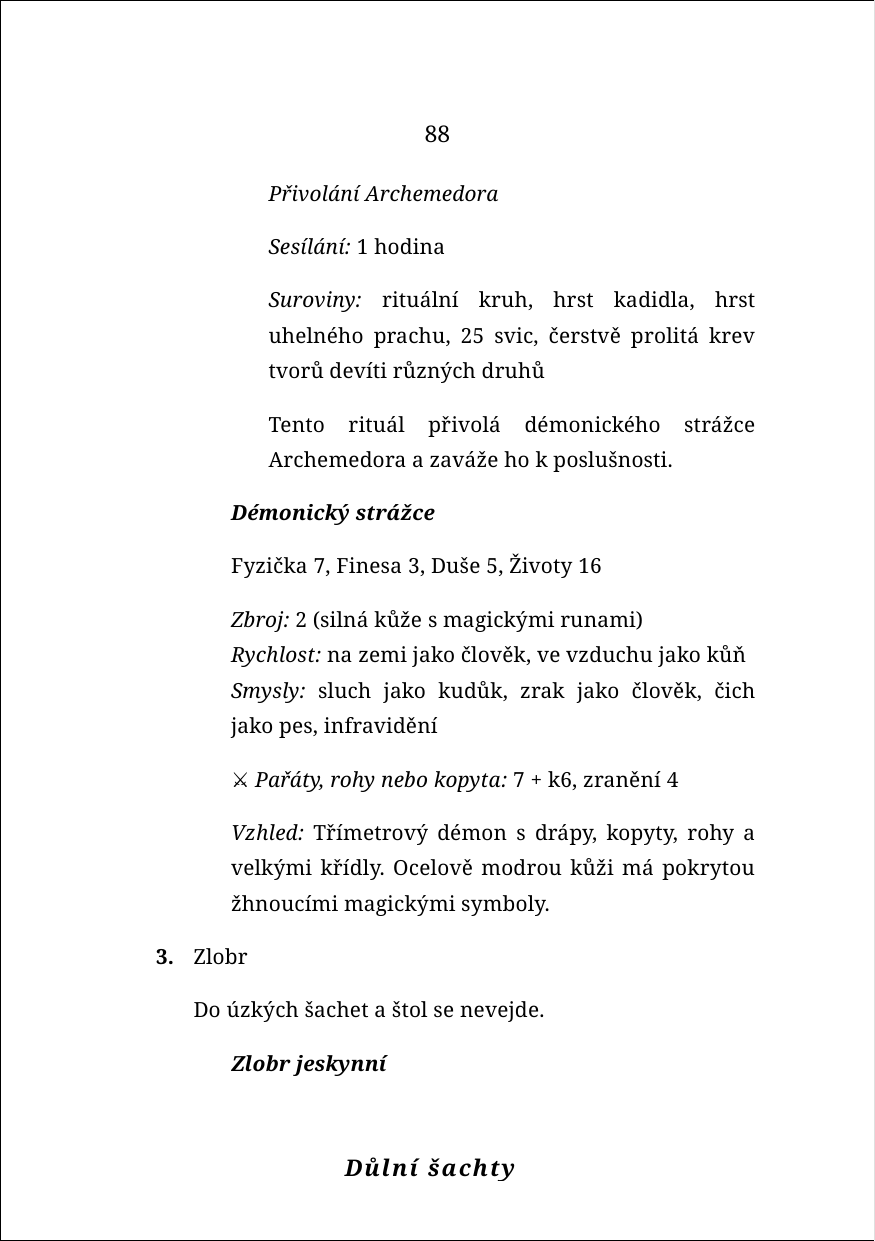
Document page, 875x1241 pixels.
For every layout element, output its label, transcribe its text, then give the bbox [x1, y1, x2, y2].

list Smysly: sluch jako kudůk, zrak jako člověk, čich jako pes, infravidění [193, 676, 756, 740]
list Suroviny: rituální kruh, hrst kadidla, hrst uhelného prachu, 25 svic, čerstvě prolitá krev tvorů devíti různých druhů [231, 285, 756, 385]
list ⚔ Pařáty, rohy nebo kopyta: 7 + k6, zranění 4 [193, 765, 756, 793]
list Démonický strážce [193, 498, 756, 527]
list Sesílání: 1 hodina [231, 232, 756, 261]
list Zlobr jeskynní [193, 1049, 756, 1077]
list Přivolání Archemedora [231, 179, 756, 207]
list Zlobr [156, 942, 756, 971]
list Vzhled: Třímetrový démon s drápy, kopyty, rohy a velkými křídly. Ocelově modrou kůži má pokrytou žhnoucími magickými symboly. [193, 818, 756, 917]
list Fyzička 7, Finesa 3, Duše 5, Životy 16 [193, 552, 756, 580]
list Do úzkých šachet a štol se nevejde. [156, 995, 756, 1024]
list Tento rituál přivolá démonického strážce Archemedora a zaváže ho k poslušnosti. [231, 410, 756, 474]
list Zbroj: 2 (silná kůže s magickými runami) [193, 605, 756, 633]
list Rychlost: na zemi jako člověk, ve vzduchu jako kůň [193, 640, 756, 669]
